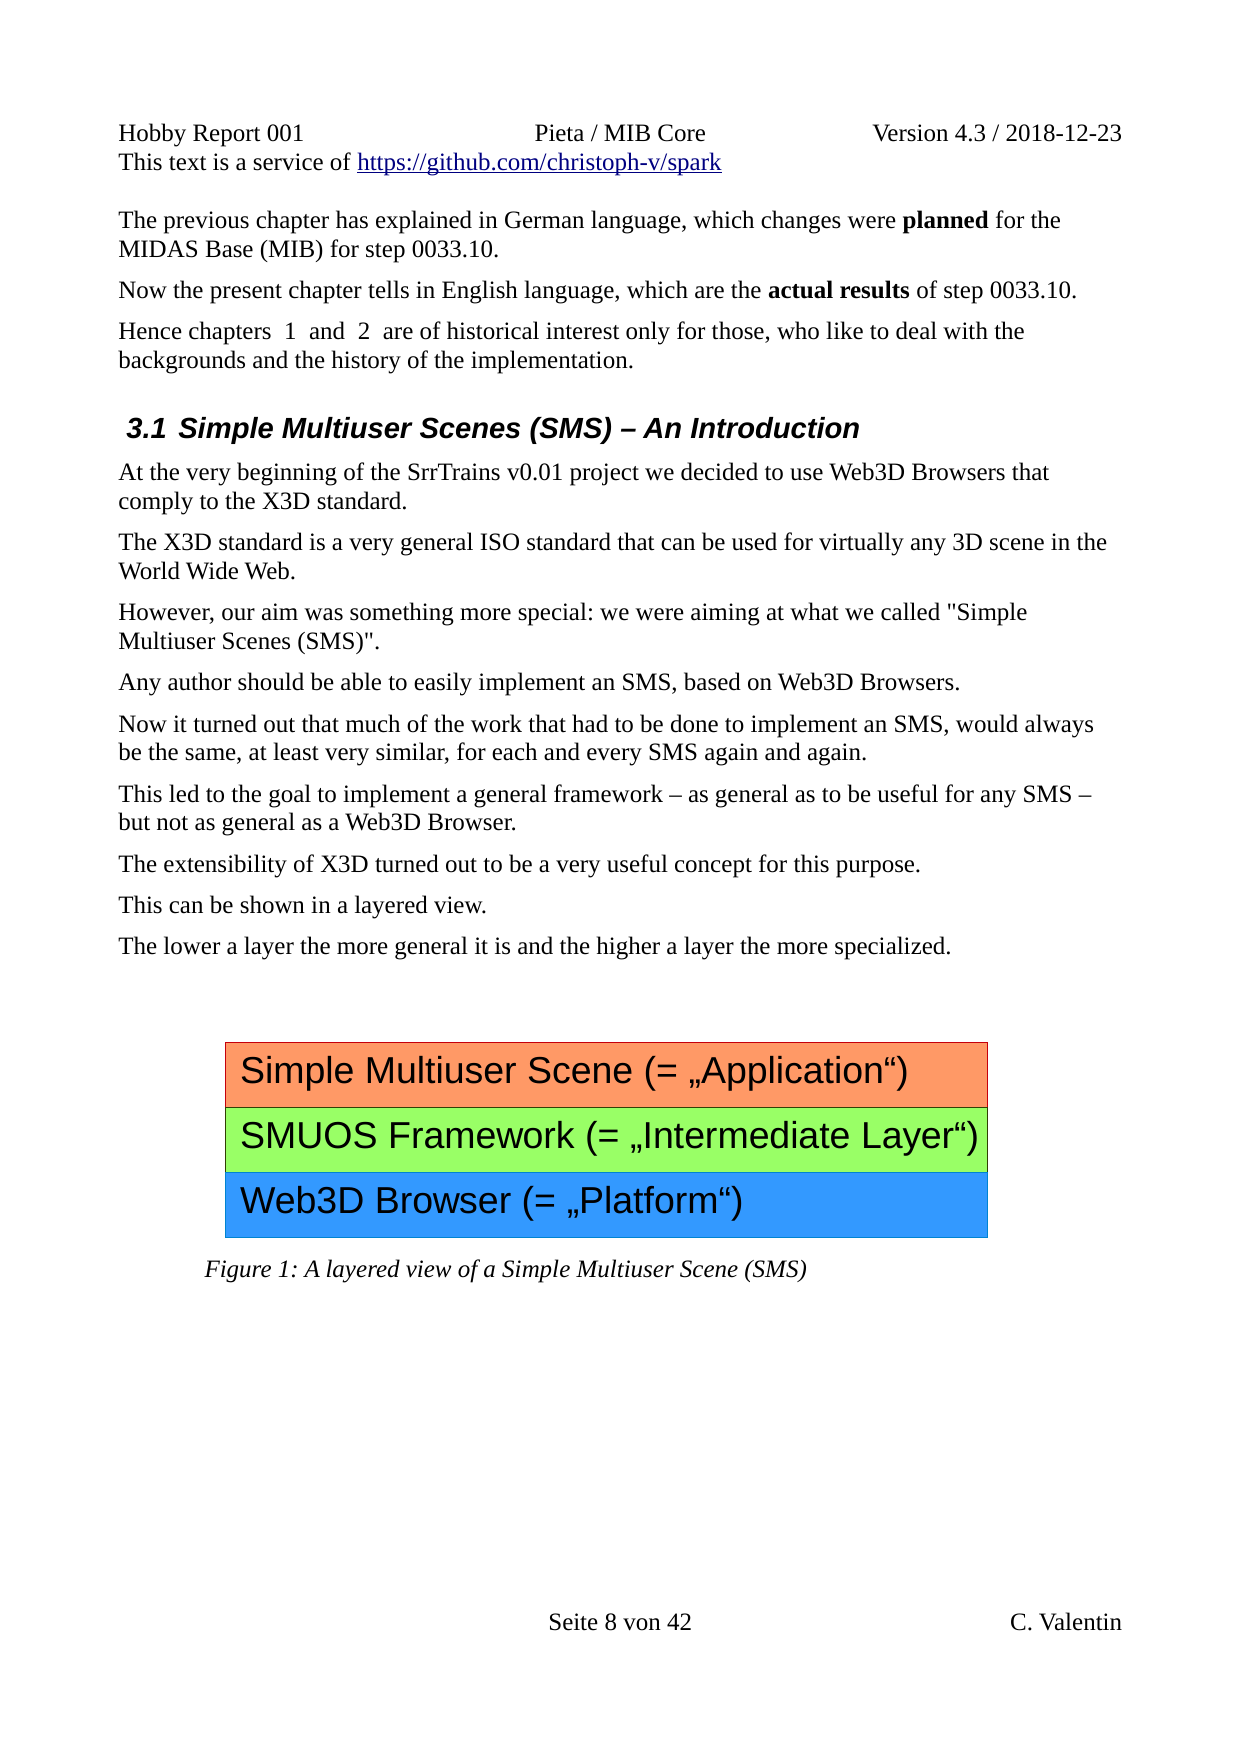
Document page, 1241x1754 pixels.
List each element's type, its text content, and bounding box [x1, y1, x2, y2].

text At the very beginning of the SrrTrains v0.01 project we decided to use Web3D Browsers that comply to the X3D standard. [118, 457, 1122, 515]
text The extensibility of X3D turned out to be a very useful concept for this purpose. [118, 849, 1122, 877]
text The X3D standard is a very general ISO standard that can be used for virtually any 3D scene in the World Wide Web. [118, 527, 1122, 585]
text This can be shown in a layered view. [118, 890, 1122, 919]
text The previous chapter has explained in German language, which changes were planned for the MIDAS Base (MIB) for step 0033.10. [118, 205, 1122, 263]
text This led to the goal to implement a general framework – as general as to be useful for any SMS – but not as general as a Web3D Browser. [118, 779, 1122, 836]
text Figure 1: A layered view of a Simple Multiuser Scene (SMS) [204, 1026, 1011, 1283]
subtitle Simple Multiuser Scenes (SMS) – An Introduction [118, 411, 1122, 445]
text Now the present chapter tells in English language, which are the actual results of step 0033.10. [118, 275, 1122, 304]
text Hence chapters 1 and 2 are of historical interest only for those, who like to deal with the backgrounds and the history of the implementation. [118, 316, 1122, 374]
text The lower a layer the more general it is and the higher a layer the more specialized. [118, 931, 1122, 960]
text Any author should be able to easily implement an SMS, based on Web3D Browsers. [118, 667, 1122, 696]
text Now it turned out that much of the work that had to be done to implement an SMS, would always be the same, at least very similar, for each and every SMS again and again. [118, 709, 1122, 766]
text However, our aim was something more special: we were aiming at what we called "Simple Multiuser Scenes (SMS)". [118, 597, 1122, 655]
